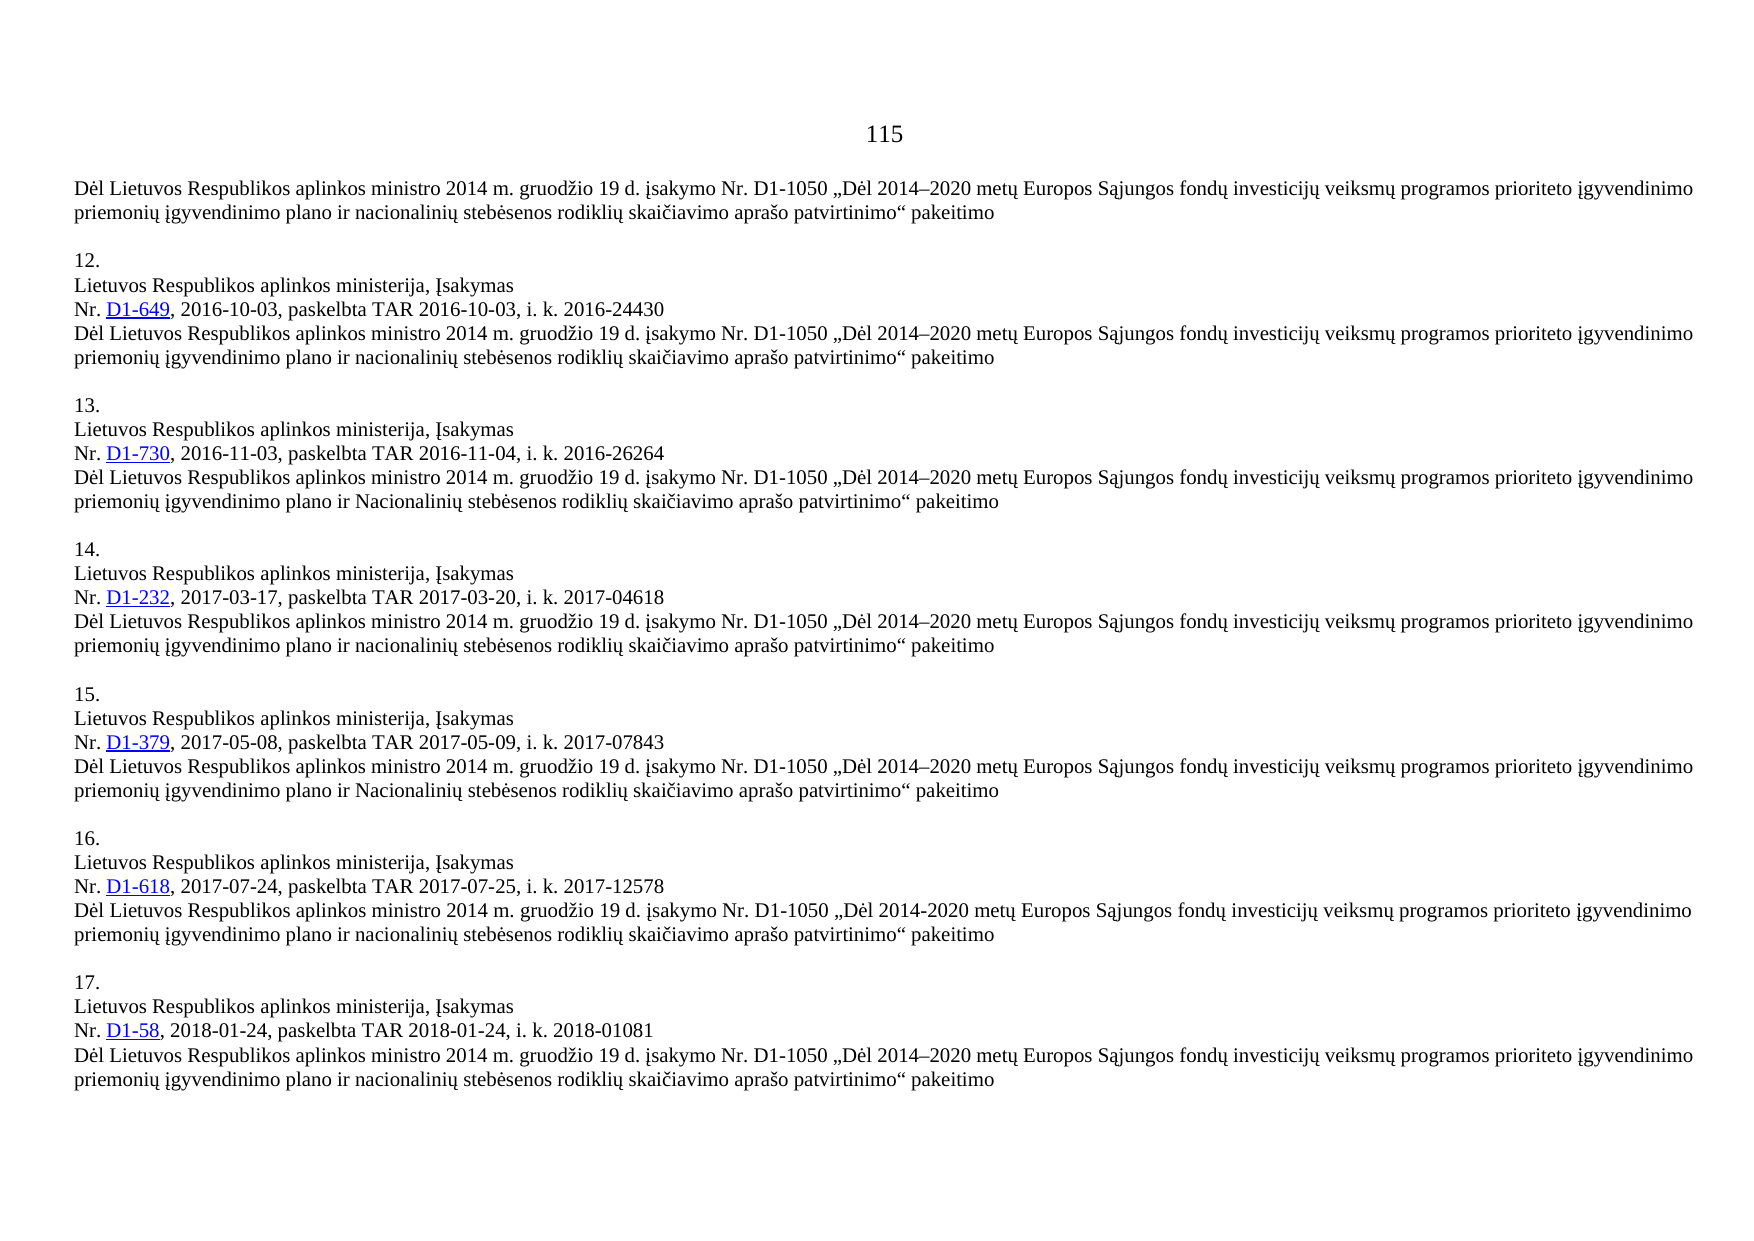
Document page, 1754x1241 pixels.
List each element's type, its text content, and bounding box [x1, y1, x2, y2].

text Nr. D1-232, 2017-03-17, paskelbta TAR 2017-03-20, i. k. 2017-04618 [74, 585, 1695, 609]
text 16. [74, 826, 1695, 850]
text Dėl Lietuvos Respublikos aplinkos ministro 2014 m. gruodžio 19 d. įsakymo Nr. D1-1050 „Dėl 2014–2020 metų Europos Sąjungos fondų investicijų veiksmų programos prioriteto įgyvendinimo priemonių įgyvendinimo plano ir nacionalinių stebėsenos rodiklių skaičiavimo aprašo patvirtinimo“ pakeitimo [74, 176, 1695, 224]
text Nr. D1-618, 2017-07-24, paskelbta TAR 2017-07-25, i. k. 2017-12578 [74, 874, 1695, 898]
text Lietuvos Respublikos aplinkos ministerija, Įsakymas [74, 272, 1695, 297]
text Dėl Lietuvos Respublikos aplinkos ministro 2014 m. gruodžio 19 d. įsakymo Nr. D1-1050 „Dėl 2014–2020 metų Europos Sąjungos fondų investicijų veiksmų programos prioriteto įgyvendinimo priemonių įgyvendinimo plano ir nacionalinių stebėsenos rodiklių skaičiavimo aprašo patvirtinimo“ pakeitimo [74, 321, 1695, 369]
text Nr. D1-58, 2018-01-24, paskelbta TAR 2018-01-24, i. k. 2018-01081 [74, 1018, 1695, 1042]
text Nr. D1-649, 2016-10-03, paskelbta TAR 2016-10-03, i. k. 2016-24430 [74, 297, 1695, 321]
text Nr. D1-379, 2017-05-08, paskelbta TAR 2017-05-09, i. k. 2017-07843 [74, 730, 1695, 754]
text 13. [74, 393, 1695, 417]
text 17. [74, 970, 1695, 994]
text Lietuvos Respublikos aplinkos ministerija, Įsakymas [74, 706, 1695, 730]
text Dėl Lietuvos Respublikos aplinkos ministro 2014 m. gruodžio 19 d. įsakymo Nr. D1-1050 „Dėl 2014-2020 metų Europos Sąjungos fondų investicijų veiksmų programos prioriteto įgyvendinimo priemonių įgyvendinimo plano ir nacionalinių stebėsenos rodiklių skaičiavimo aprašo patvirtinimo“ pakeitimo [74, 898, 1695, 946]
text 12. [74, 248, 1695, 272]
text Dėl Lietuvos Respublikos aplinkos ministro 2014 m. gruodžio 19 d. įsakymo Nr. D1-1050 „Dėl 2014–2020 metų Europos Sąjungos fondų investicijų veiksmų programos prioriteto įgyvendinimo priemonių įgyvendinimo plano ir Nacionalinių stebėsenos rodiklių skaičiavimo aprašo patvirtinimo“ pakeitimo [74, 465, 1695, 513]
text Dėl Lietuvos Respublikos aplinkos ministro 2014 m. gruodžio 19 d. įsakymo Nr. D1-1050 „Dėl 2014–2020 metų Europos Sąjungos fondų investicijų veiksmų programos prioriteto įgyvendinimo priemonių įgyvendinimo plano ir nacionalinių stebėsenos rodiklių skaičiavimo aprašo patvirtinimo“ pakeitimo [74, 609, 1695, 657]
text Lietuvos Respublikos aplinkos ministerija, Įsakymas [74, 994, 1695, 1018]
text 14. [74, 537, 1695, 561]
text Dėl Lietuvos Respublikos aplinkos ministro 2014 m. gruodžio 19 d. įsakymo Nr. D1-1050 „Dėl 2014–2020 metų Europos Sąjungos fondų investicijų veiksmų programos prioriteto įgyvendinimo priemonių įgyvendinimo plano ir Nacionalinių stebėsenos rodiklių skaičiavimo aprašo patvirtinimo“ pakeitimo [74, 754, 1695, 802]
text Lietuvos Respublikos aplinkos ministerija, Įsakymas [74, 850, 1695, 874]
text 15. [74, 682, 1695, 706]
text Lietuvos Respublikos aplinkos ministerija, Įsakymas [74, 417, 1695, 441]
text Lietuvos Respublikos aplinkos ministerija, Įsakymas [74, 561, 1695, 585]
text Dėl Lietuvos Respublikos aplinkos ministro 2014 m. gruodžio 19 d. įsakymo Nr. D1-1050 „Dėl 2014–2020 metų Europos Sąjungos fondų investicijų veiksmų programos prioriteto įgyvendinimo priemonių įgyvendinimo plano ir nacionalinių stebėsenos rodiklių skaičiavimo aprašo patvirtinimo“ pakeitimo [74, 1042, 1695, 1091]
text Nr. D1-730, 2016-11-03, paskelbta TAR 2016-11-04, i. k. 2016-26264 [74, 441, 1695, 465]
